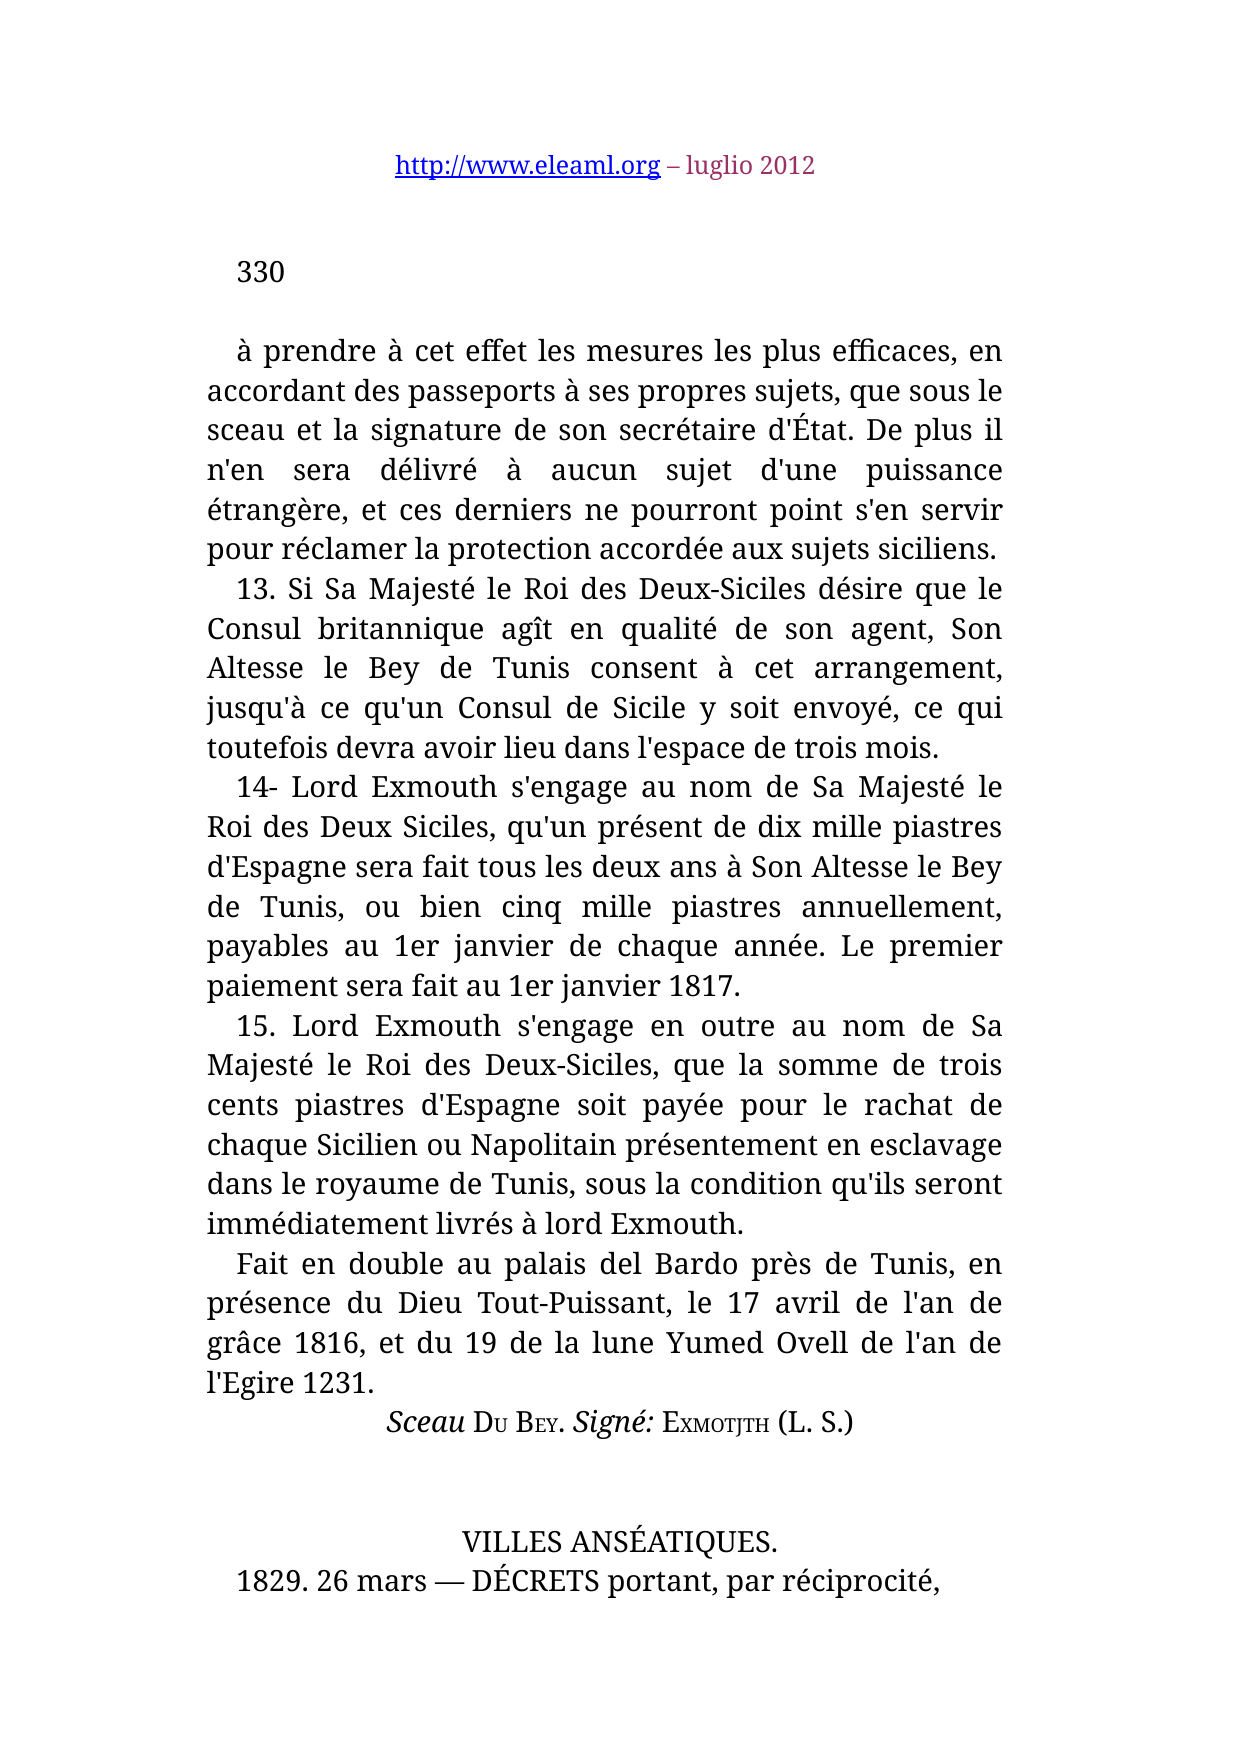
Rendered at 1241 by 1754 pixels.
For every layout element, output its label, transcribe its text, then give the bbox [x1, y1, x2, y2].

text 330 [207, 251, 1004, 291]
text à prendre à cet effet les mesures les plus efficaces, en accordant des passeports à ses propres sujets, que sous le sceau et la signature de son secrétaire d'État. De plus il n'en sera délivré à aucun sujet d'une puissance étrangère, et ces derniers ne pourront point s'en servir pour réclamer la protection accordée aux sujets siciliens. [207, 330, 1004, 568]
text Fait en double au palais del Bardo près de Tunis, en présence du Dieu Tout-Puissant, le 17 avril de l'an de grâce 1816, et du 19 de la lune Yumed Ovell de l'an de l'Egire 1231. [207, 1243, 1004, 1402]
text 14- Lord Exmouth s'engage au nom de Sa Majesté le Roi des Deux Siciles, qu'un présent de dix mille piastres d'Espagne sera fait tous les deux ans à Son Altesse le Bey de Tunis, ou bien cinq mille piastres annuellement, payables au 1er janvier de chaque année. Le premier paiement sera fait au 1er janvier 1817. [207, 767, 1004, 1005]
text 1829. 26 mars — DÉCRETS portant, par réciprocité, [207, 1561, 1004, 1600]
text 13. Si Sa Majesté le Roi des Deux-Siciles désire que le Consul britannique agît en qualité de son agent, Son Altesse le Bey de Tunis consent à cet arrangement, jusqu'à ce qu'un Consul de Sicile y soit envoyé, ce qui toutefois devra avoir lieu dans l'espace de trois mois. [207, 568, 1004, 767]
text VILLES ANSÉATIQUES. [207, 1521, 1004, 1561]
text 15. Lord Exmouth s'engage en outre au nom de Sa Majesté le Roi des Deux-Siciles, que la somme de trois cents piastres d'Espagne soit payée pour le rachat de chaque Sicilien ou Napolitain présentement en esclavage dans le royaume de Tunis, sous la condition qu'ils seront immédiatement livrés à lord Exmouth. [207, 1005, 1004, 1243]
text Sceau Du Bey. Signé: Exmotjth (L. S.) [207, 1402, 1004, 1441]
